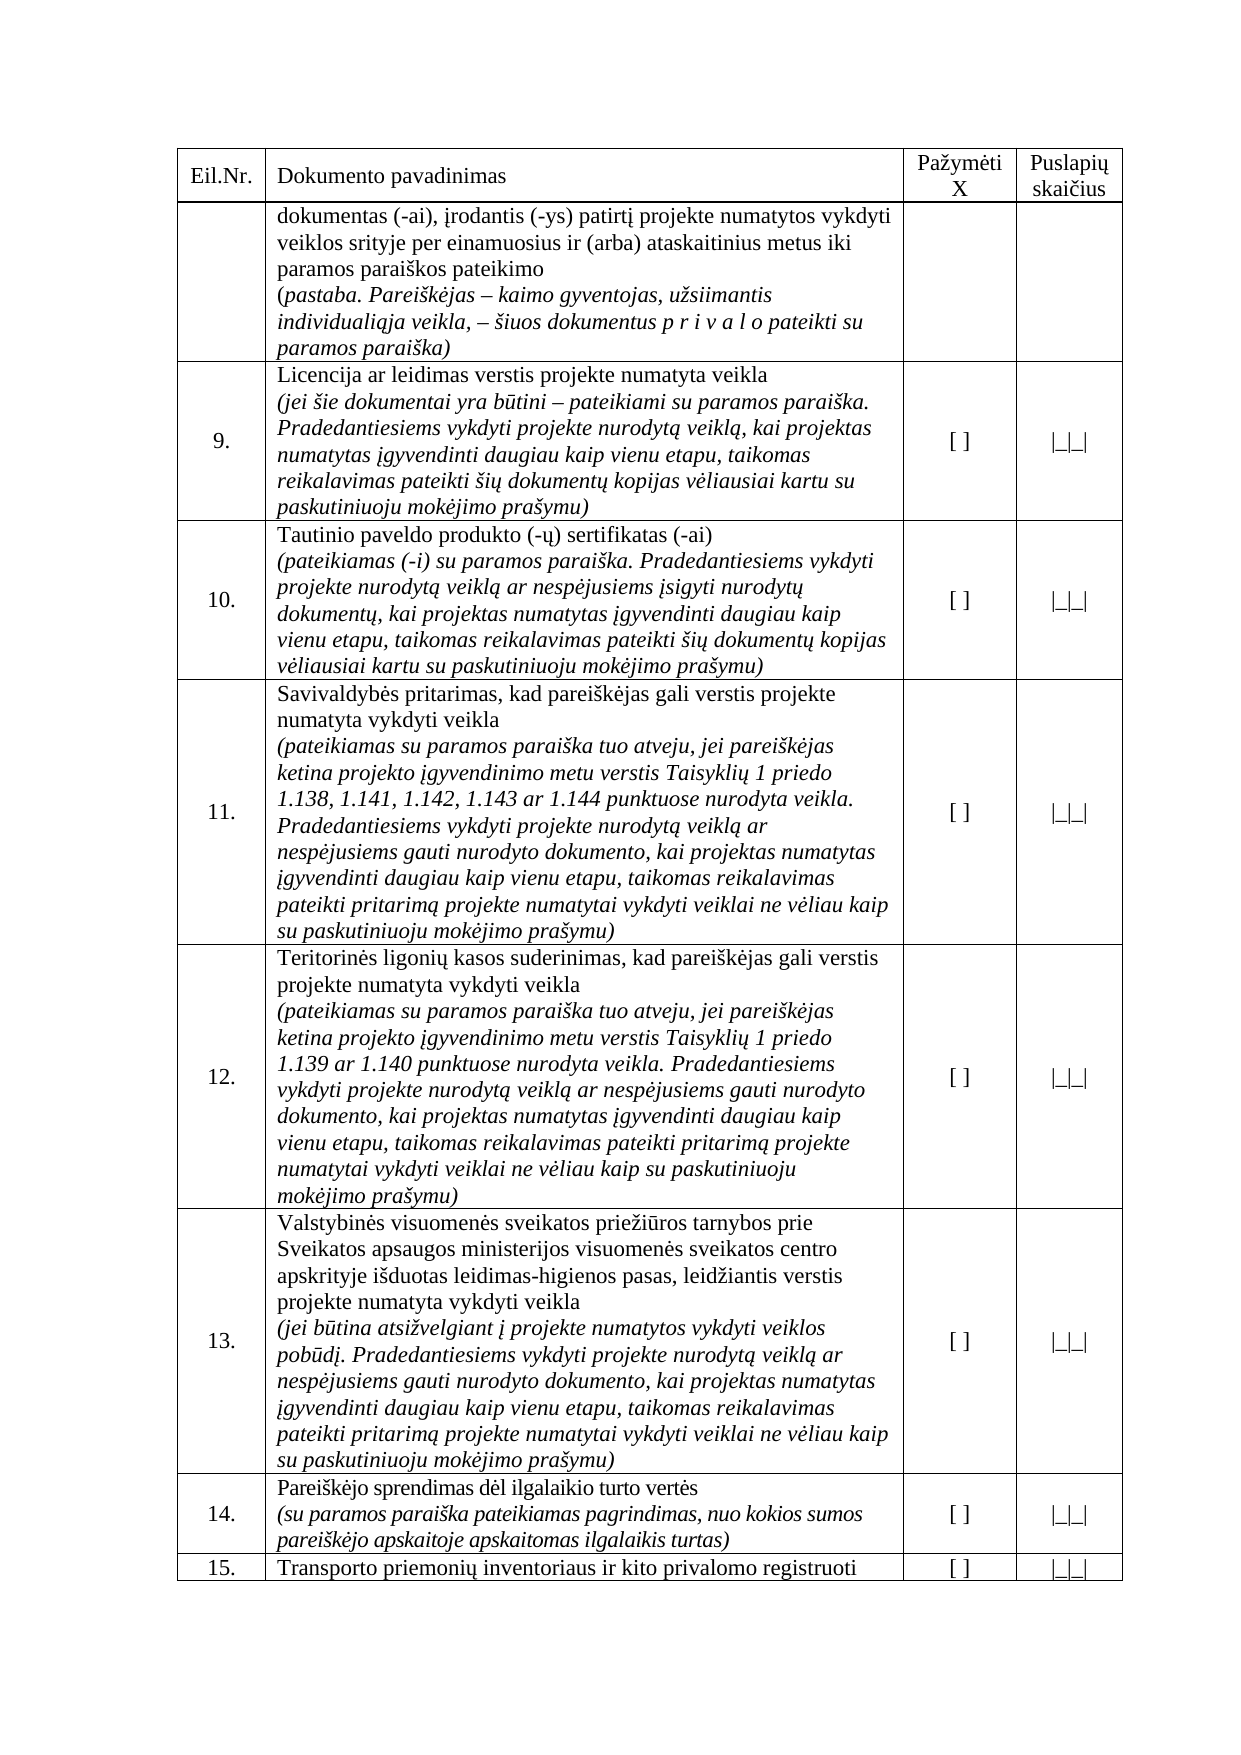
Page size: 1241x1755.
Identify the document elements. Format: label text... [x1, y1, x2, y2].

table_header Puslapių skaičius [1017, 149, 1122, 201]
table_cell 12. [178, 945, 265, 1208]
table_cell [ ][] [904, 1209, 1016, 1473]
table_cell [ ][] [904, 945, 1016, 1208]
table_cell [ ][] [904, 362, 1016, 520]
table_cell [ ][] [904, 1474, 1016, 1553]
table_cell Savivaldybės pritarimas, kad pareiškėjas gali verstis projekte numatyta vykdyti veikla (pateikiamas su paramos paraiška tuo atveju, jei pareiškėjas ketina projekto įgyvendinimo metu verstis Taisyklių 1 priedo 1.138, 1.141, 1.142, 1.143 ar 1.144 punktuose nurodyta veikla. Pradedantiesiems vykdyti projekte nurodytą veiklą ar nespėjusiems gauti nurodyto dokumento, kai projektas numatytas įgyvendinti daugiau kaip vienu etapu, taikomas reikalavimas pateikti pritarimą projekte numatytai vykdyti veiklai ne vėliau kaip su paskutiniuoju mokėjimo prašymu) [266, 680, 903, 943]
table_cell [1017, 203, 1122, 361]
table_header Dokumento pavadinimas [266, 149, 903, 201]
table_cell Valstybinės visuomenės sveikatos priežiūros tarnybos prie Sveikatos apsaugos ministerijos visuomenės sveikatos centro apskrityje išduotas leidimas-higienos pasas, leidžiantis verstis projekte numatyta vykdyti veikla (jei būtina atsižvelgiant į projekte numatytos vykdyti veiklos pobūdį. Pradedantiesiems vykdyti projekte nurodytą veiklą ar nespėjusiems gauti nurodyto dokumento, kai projektas numatytas įgyvendinti daugiau kaip vienu etapu, taikomas reikalavimas pateikti pritarimą projekte numatytai vykdyti veiklai ne vėliau kaip su paskutiniuoju mokėjimo prašymu) [266, 1209, 903, 1473]
table_cell |_|_| [1017, 362, 1122, 520]
table_cell |_|_| [1017, 945, 1122, 1208]
table_cell |_|_| [1017, 680, 1122, 943]
table_cell 14. [178, 1474, 265, 1553]
table_cell Licencija ar leidimas verstis projekte numatyta veikla (jei šie dokumentai yra būtini – pateikiami su paramos paraiška. Pradedantiesiems vykdyti projekte nurodytą veiklą, kai projektas numatytas įgyvendinti daugiau kaip vienu etapu, taikomas reikalavimas pateikti šių dokumentų kopijas vėliausiai kartu su paskutiniuoju mokėjimo prašymu) [266, 362, 903, 520]
table_cell Pareiškėjo sprendimas dėl ilgalaikio turto vertės (su paramos paraiška pateikiamas pagrindimas, nuo kokios sumos pareiškėjo apskaitoje apskaitomas ilgalaikis turtas) [266, 1474, 903, 1553]
table_cell Transporto priemonių inventoriaus ir kito privalomo registruoti [266, 1554, 903, 1580]
table_cell 11. [178, 680, 265, 943]
table_cell |_|_| [1017, 1209, 1122, 1473]
table_cell [ ][] [904, 203, 1016, 361]
table_cell 15. [178, 1554, 265, 1580]
table_cell 10. [178, 521, 265, 679]
table_cell 9. [178, 362, 265, 520]
table_cell Tautinio paveldo produkto (-ų) sertifikatas (-ai) (pateikiamas (-i) su paramos paraiška. Pradedantiesiems vykdyti projekte nurodytą veiklą ar nespėjusiems įsigyti nurodytų dokumentų, kai projektas numatytas įgyvendinti daugiau kaip vienu etapu, taikomas reikalavimas pateikti šių dokumentų kopijas vėliausiai kartu su paskutiniuoju mokėjimo prašymu) [266, 521, 903, 679]
table_cell [ ][] [904, 1554, 1016, 1580]
table_cell 13. [178, 1209, 265, 1473]
table_cell [178, 203, 265, 361]
table_cell [ ][] [904, 521, 1016, 679]
table_cell Teritorinės ligonių kasos suderinimas, kad pareiškėjas gali verstis projekte numatyta vykdyti veikla (pateikiamas su paramos paraiška tuo atveju, jei pareiškėjas ketina projekto įgyvendinimo metu verstis Taisyklių 1 priedo 1.139 ar 1.140 punktuose nurodyta veikla. Pradedantiesiems vykdyti projekte nurodytą veiklą ar nespėjusiems gauti nurodyto dokumento, kai projektas numatytas įgyvendinti daugiau kaip vienu etapu, taikomas reikalavimas pateikti pritarimą projekte numatytai vykdyti veiklai ne vėliau kaip su paskutiniuoju mokėjimo prašymu) [266, 945, 903, 1208]
table_cell |_|_| [1017, 1474, 1122, 1553]
table_header Eil.Nr. [178, 149, 265, 201]
table_header Pažymėti X [904, 149, 1016, 201]
table_cell dokumentas (-ai), įrodantis (-ys) patirtį projekte numatytos vykdyti veiklos srityje per einamuosius ir (arba) ataskaitinius metus iki paramos paraiškos pateikimo (pastaba. Pareiškėjas – kaimo gyventojas, užsiimantis individualiąja veikla, – šiuos dokumentus p r i v a l o pateikti su paramos paraiška) [266, 203, 903, 361]
table_cell [ ][] [904, 680, 1016, 943]
table_cell |_|_| [1017, 521, 1122, 679]
table_cell |_|_| [1017, 1554, 1122, 1580]
